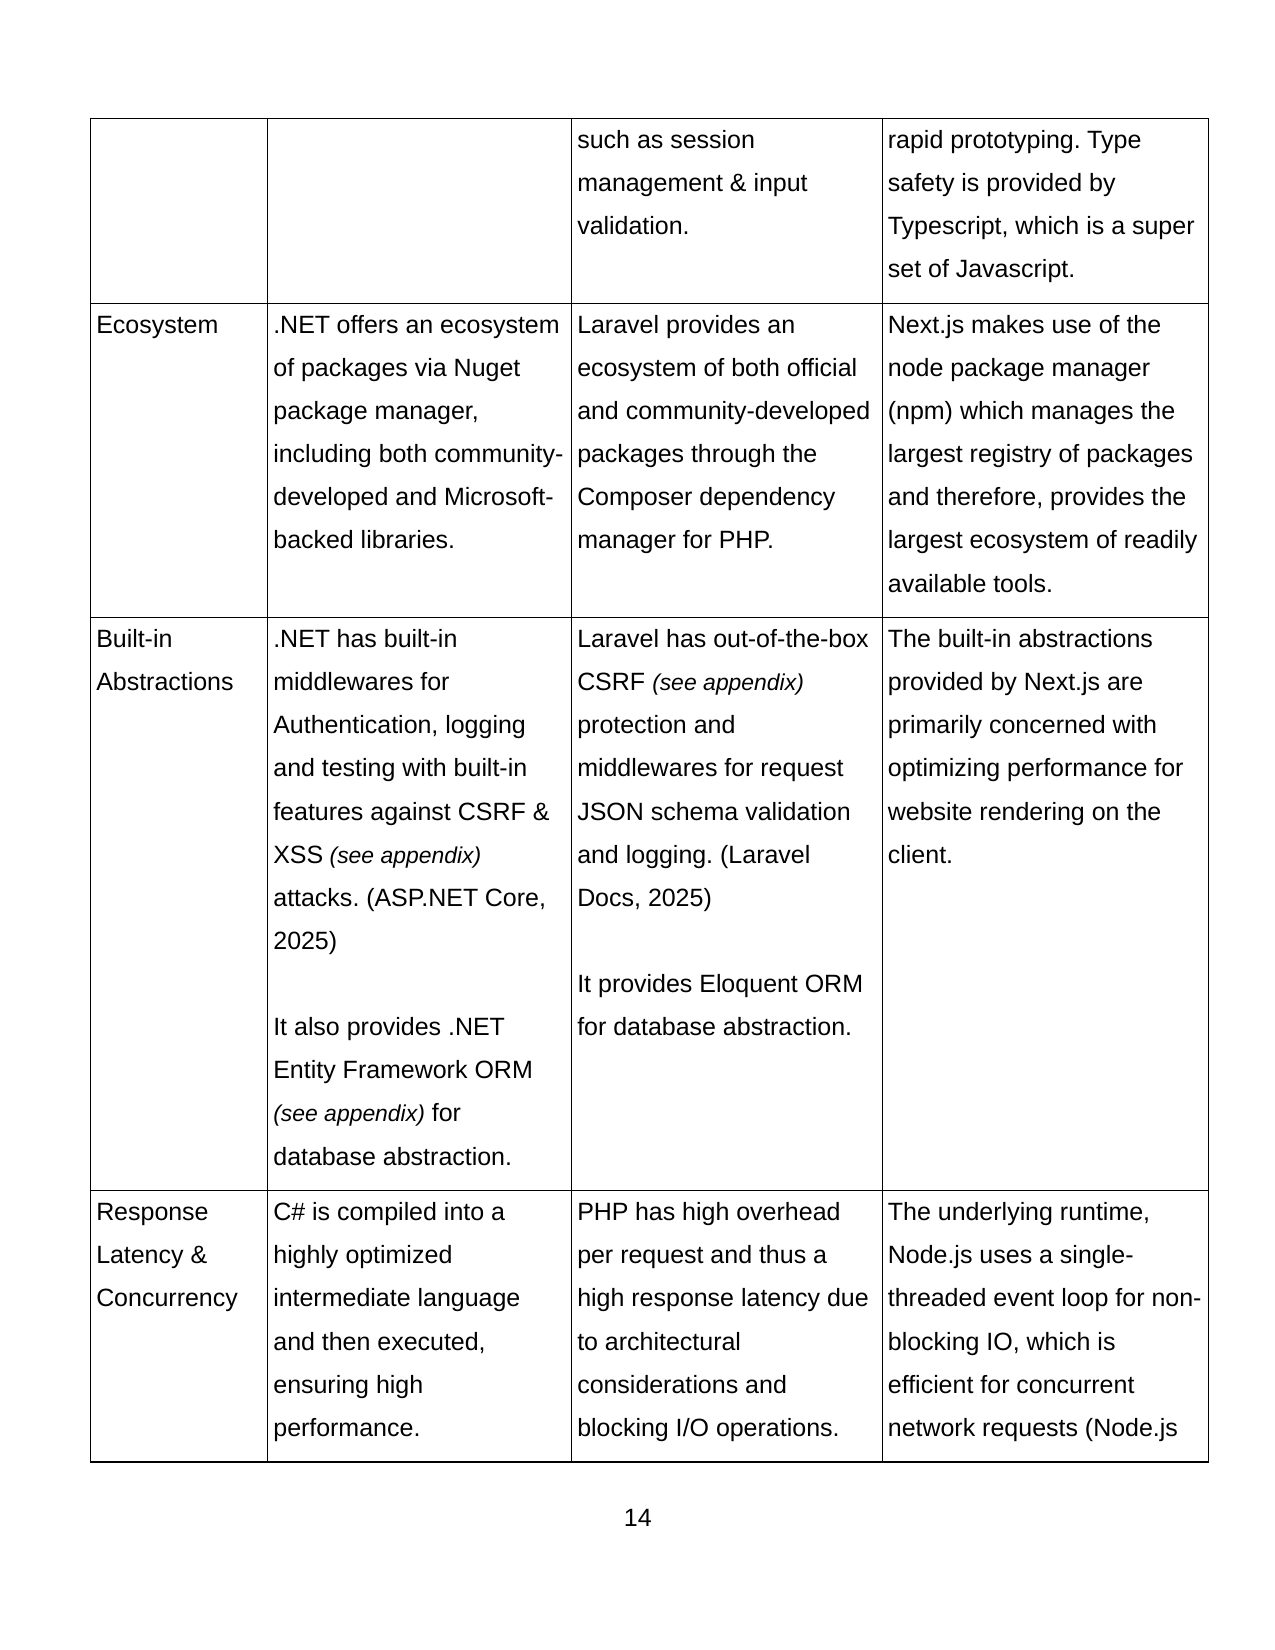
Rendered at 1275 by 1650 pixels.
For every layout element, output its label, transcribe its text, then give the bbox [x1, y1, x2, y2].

table_cell Laravel has out-of-the-box CSRF (see appendix) protection and middlewares for request JSON schema validation and logging. (Laravel Docs, 2025) It provides Eloquent ORM for database abstraction. [572, 618, 882, 1190]
table_cell Laravel provides an ecosystem of both official and community-developed packages through the Composer dependency manager for PHP. [572, 304, 882, 617]
table_cell The built-in abstractions provided by Next.js are primarily concerned with optimizing performance for website rendering on the client. [883, 618, 1208, 1190]
table_cell such as session management & input validation. [572, 119, 882, 303]
table_cell Built-in Abstractions [91, 618, 267, 1190]
table_cell C# is compiled into a highly optimized intermediate language and then executed, ensuring high performance. [268, 1191, 571, 1461]
table_cell Ecosystem [91, 304, 267, 617]
table_cell The underlying runtime, Node.js uses a single-threaded event loop for non-blocking IO, which is efficient for concurrent network requests (Node.js [883, 1191, 1208, 1461]
table_cell [91, 119, 267, 303]
table_cell .NET has built-in middlewares for Authentication, logging and testing with built-in features against CSRF & XSS (see appendix) attacks. (ASP.NET Core, 2025) It also provides .NET Entity Framework ORM (see appendix) for database abstraction. [268, 618, 571, 1190]
table_cell rapid prototyping. Type safety is provided by Typescript, which is a super set of Javascript. [883, 119, 1208, 303]
table_cell Response Latency & Concurrency [91, 1191, 267, 1461]
table_cell [268, 119, 571, 303]
table_cell Next.js makes use of the node package manager (npm) which manages the largest registry of packages and therefore, provides the largest ecosystem of readily available tools. [883, 304, 1208, 617]
table_cell .NET offers an ecosystem of packages via Nuget package manager, including both community-developed and Microsoft-backed libraries. [268, 304, 571, 617]
table_cell PHP has high overhead per request and thus a high response latency due to architectural considerations and blocking I/O operations. [572, 1191, 882, 1461]
